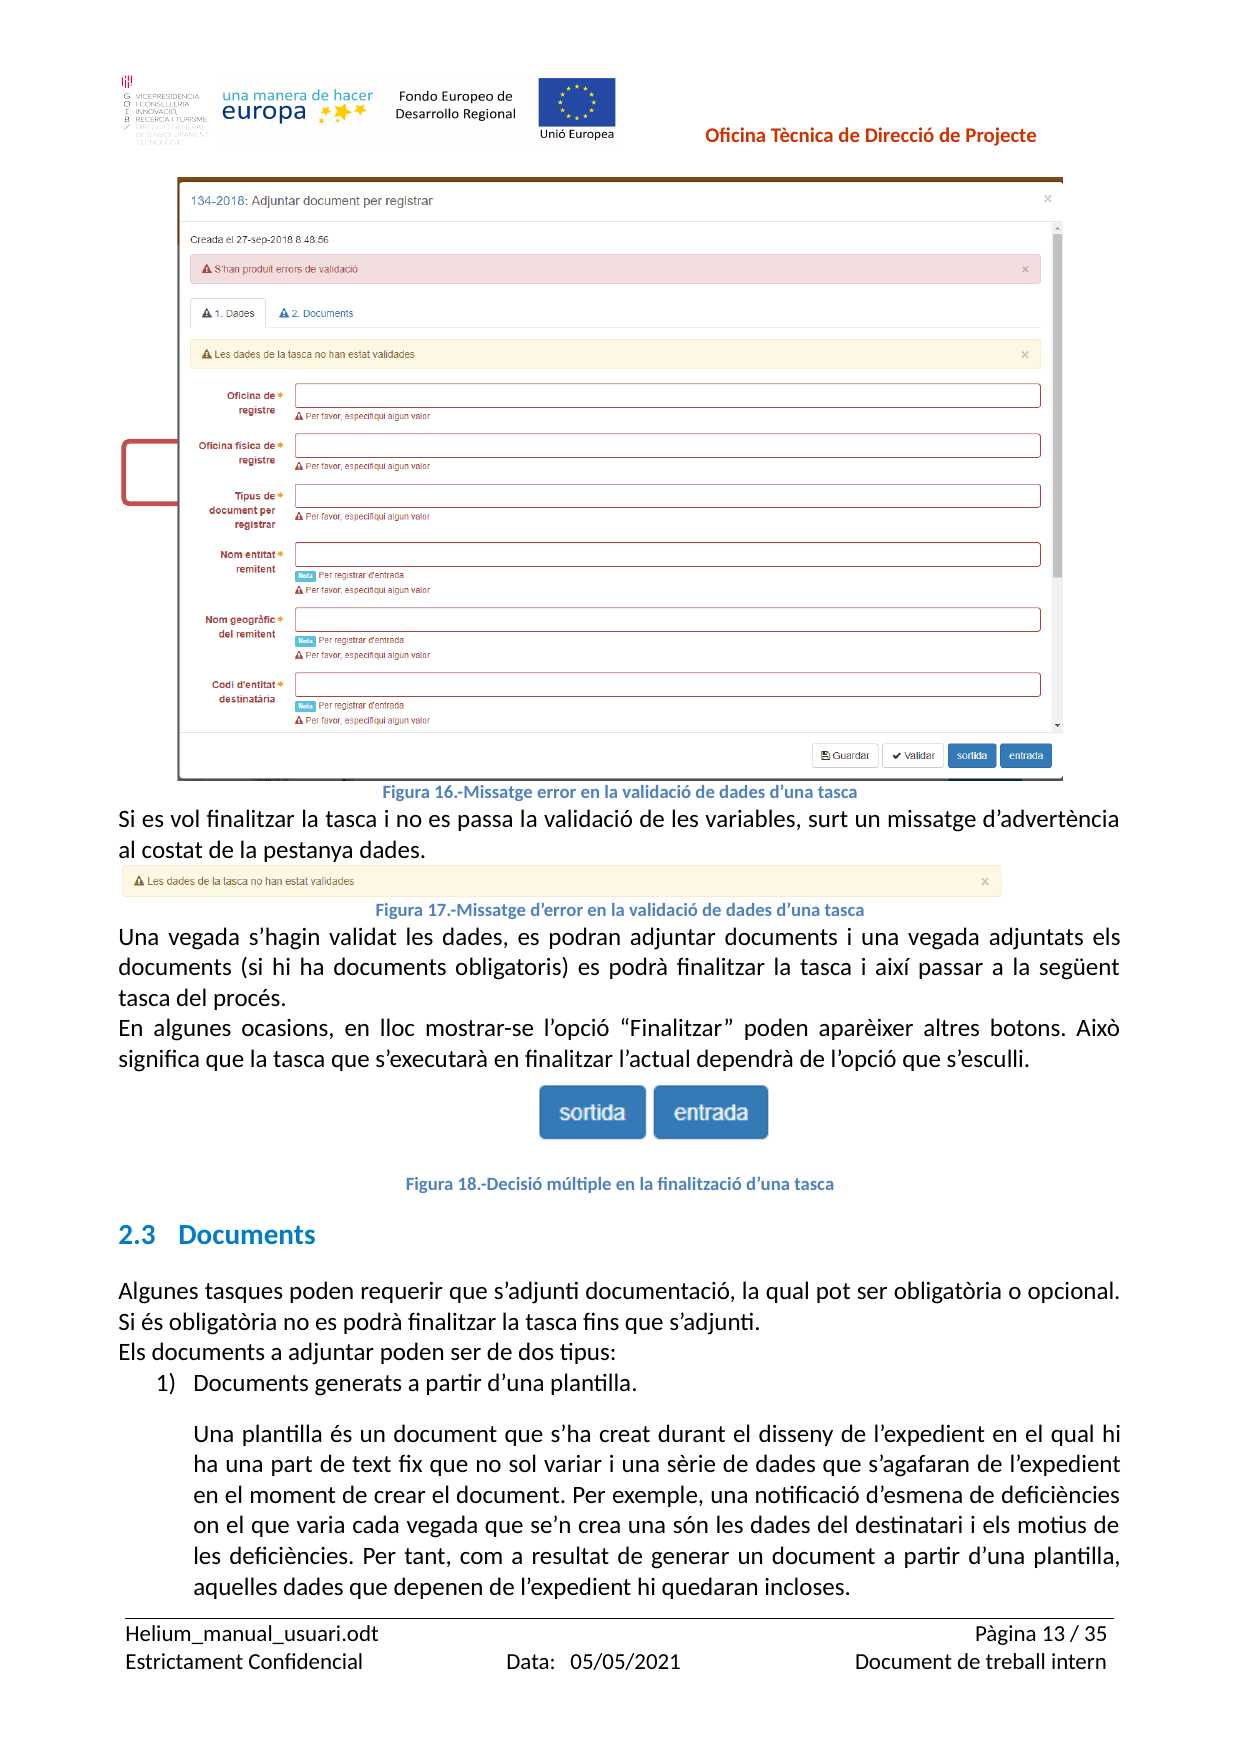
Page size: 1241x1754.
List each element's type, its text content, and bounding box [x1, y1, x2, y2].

picture [118, 73, 213, 147]
picture [535, 1073, 781, 1152]
subtitle Documents [118, 1216, 1122, 1251]
text Una plantilla és un document que s’ha creat durant el disseny de l’expedient en el qual hi ha una part de text fix que no sol variar i una sèrie de dades que s’agafaran de l’expedient en el moment de crear el document. Per exemple, una notificació d’esmena de deficiències on el que varia cada vegada que se’n crea una són les dades del destinatari i els motius de les deficiències. Per tant, com a resultat de generar un document a partir d’una plantilla, aquelles dades que depenen de l’expedient hi quedaran incloses. [193, 1418, 1122, 1601]
text Algunes tasques poden requerir que s’adjunti documentació, la qual pot ser obligatòria o opcional. Si és obligatòria no es podrà finalitzar la tasca fins que s’adjunti. [118, 1275, 1122, 1336]
text Figura 16.-Missatge error en la validació de dades d’una tasca [118, 781, 1122, 803]
text Figura 17.-Missatge d’error en la validació de dades d’una tasca [118, 898, 1122, 921]
picture [118, 864, 1004, 898]
text En algunes ocasions, en lloc mostrar-se l’opció “Finalitzar” poden aparèixer altres botons. Això significa que la tasca que s’executarà en finalitzar l’actual dependrà de l’opció que s’esculli. [118, 1012, 1122, 1073]
picture [219, 73, 621, 147]
text Els documents a adjuntar poden ser de dos tipus: [118, 1336, 1122, 1367]
text Si es vol finalitzar la tasca i no es passa la validació de les variables, surt un missatge d’advertència al costat de la pestanya dades. [118, 803, 1122, 864]
list Documents generats a partir d’una plantilla. [156, 1367, 1122, 1397]
picture [177, 177, 1063, 781]
text Una vegada s’hagin validat les dades, es podran adjuntar documents i una vegada adjuntats els documents (si hi ha documents obligatoris) es podrà finalitzar la tasca i així passar a la següent tasca del procés. [118, 921, 1122, 1012]
text Figura 18.-Decisió múltiple en la finalització d’una tasca [118, 1172, 1122, 1195]
